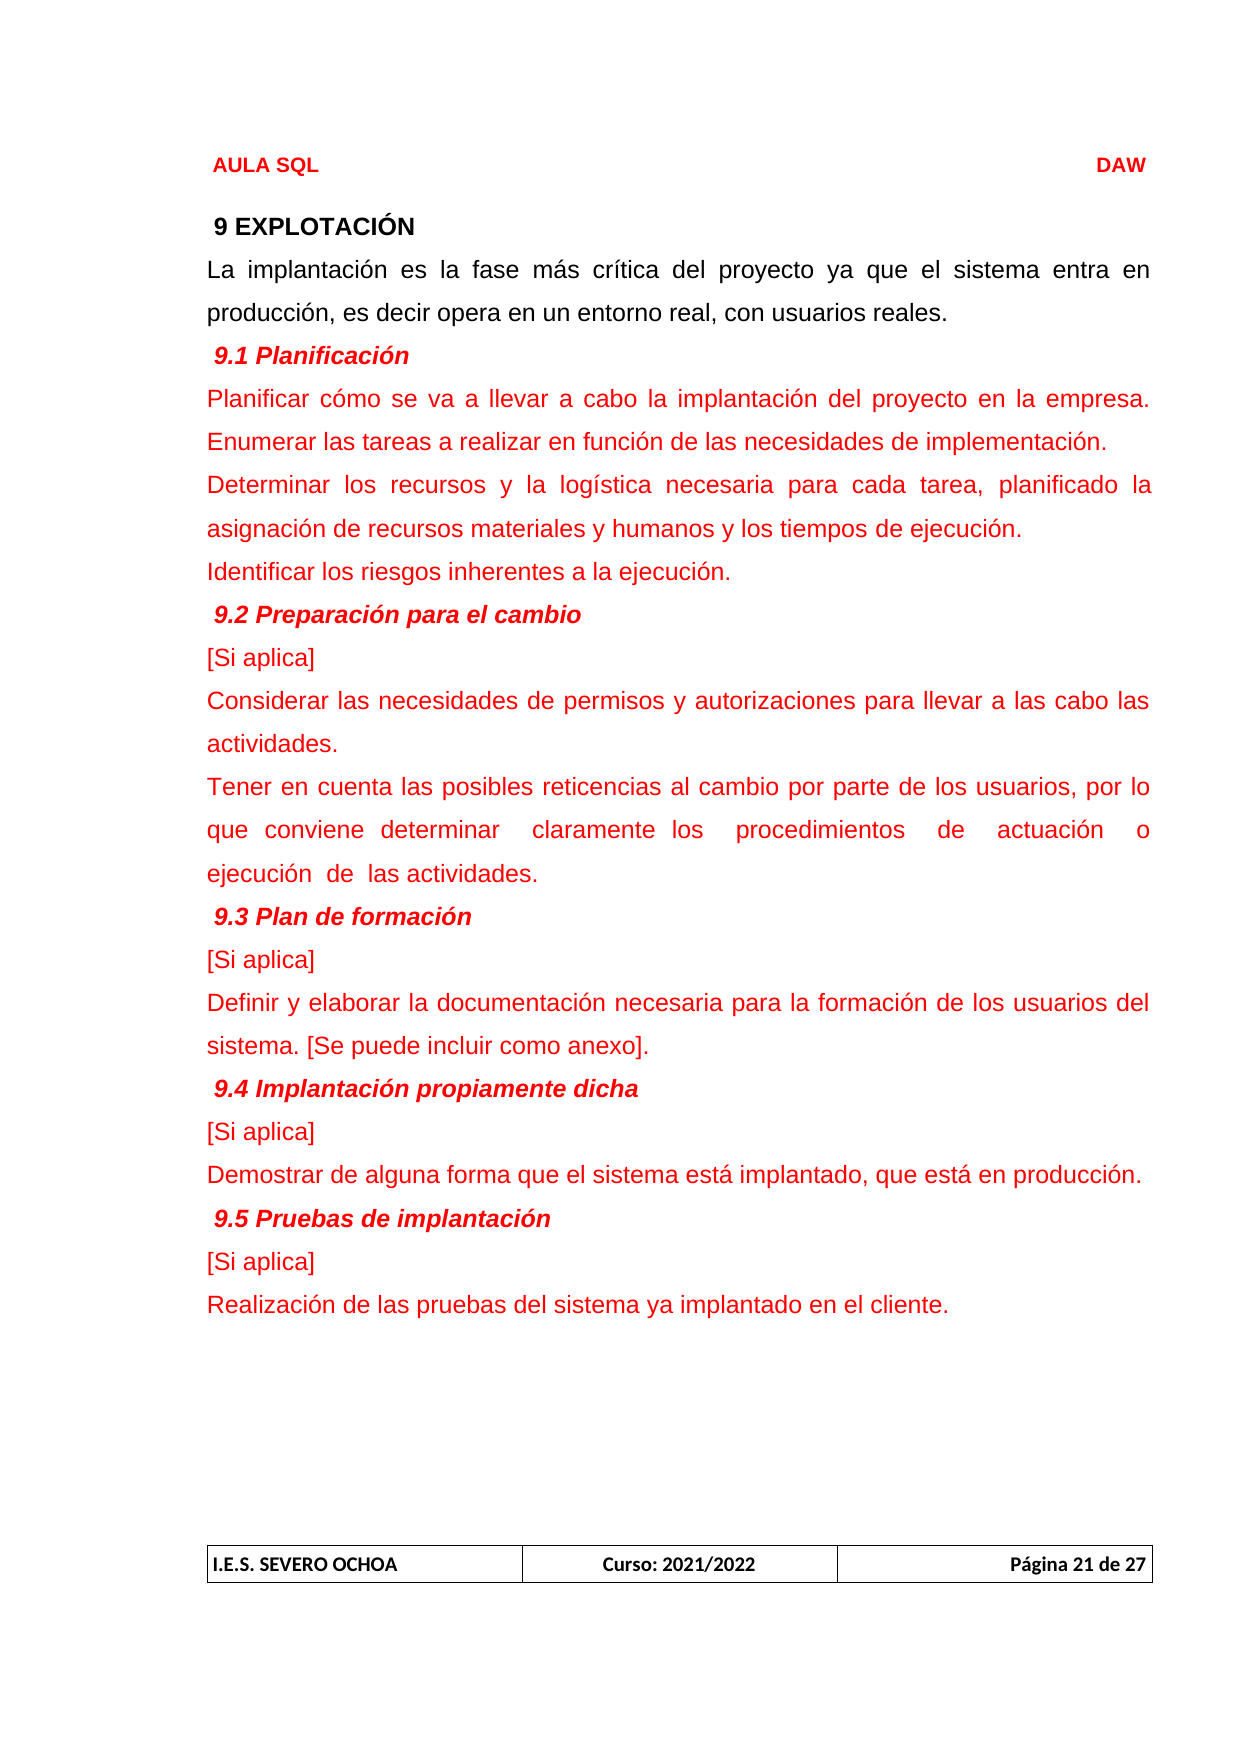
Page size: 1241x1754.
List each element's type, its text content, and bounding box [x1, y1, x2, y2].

text Identificar los riesgos inherentes a la ejecución. [207, 557, 1152, 586]
subtitle Implantación propiamente dicha [207, 1074, 1152, 1103]
text La implantación es la fase más crítica del proyecto ya que el sistema entra en producción, es decir opera en un entorno real, con usuarios reales. [207, 255, 1152, 327]
subtitle EXPLOTACIÓN [207, 212, 1152, 241]
text Planificar cómo se va a llevar a cabo la implantación del proyecto en la empresa. Enumerar las tareas a realizar en función de las necesidades de implementación. [207, 384, 1152, 456]
subtitle Planificación [207, 341, 1152, 370]
text Definir y elaborar la documentación necesaria para la formación de los usuarios del sistema. [Se puede incluir como anexo]. [207, 988, 1152, 1060]
text Tener en cuenta las posibles reticencias al cambio por parte de los usuarios, por lo que conviene determinar claramente los procedimientos de actuación o ejecución de las actividades. [207, 772, 1152, 887]
text Determinar los recursos y la logística necesaria para cada tarea, planificado la asignación de recursos materiales y humanos y los tiempos de ejecución. [207, 471, 1152, 542]
subtitle Preparación para el cambio [207, 600, 1152, 629]
text [Si aplica] [207, 1247, 1152, 1276]
text [Si aplica] [207, 945, 1152, 974]
subtitle Pruebas de implantación [207, 1204, 1152, 1232]
text [Si aplica] [207, 643, 1152, 672]
text Considerar las necesidades de permisos y autorizaciones para llevar a las cabo las actividades. [207, 686, 1152, 758]
subtitle Plan de formación [207, 902, 1152, 931]
text [Si aplica] [207, 1117, 1152, 1146]
text Realización de las pruebas del sistema ya implantado en el cliente. [207, 1290, 1152, 1319]
text Demostrar de alguna forma que el sistema está implantado, que está en producción. [207, 1161, 1152, 1189]
